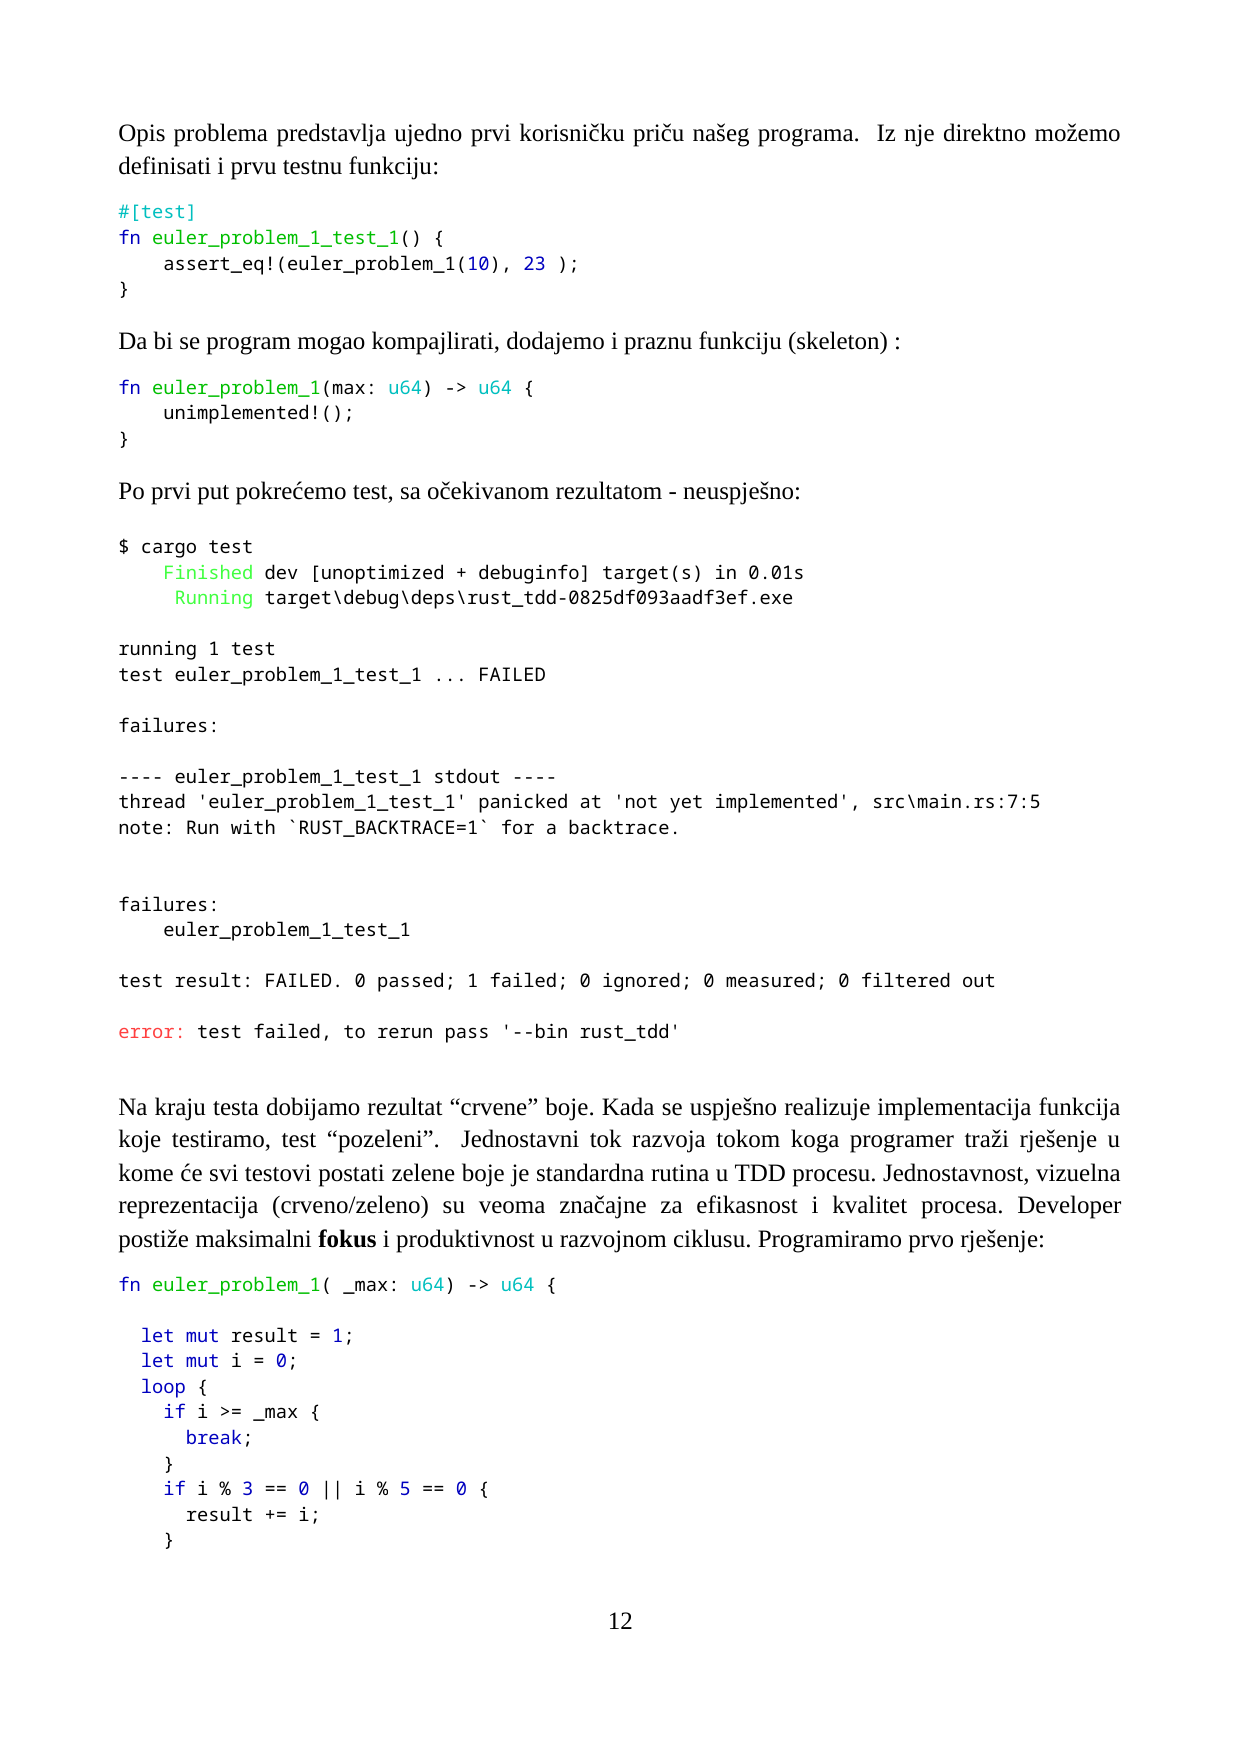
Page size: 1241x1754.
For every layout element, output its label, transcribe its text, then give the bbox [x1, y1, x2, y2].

text } [118, 1450, 1122, 1475]
text let mut result = 1; [118, 1322, 1122, 1348]
text thread 'euler_problem_1_test_1' panicked at 'not yet implemented', src\main.rs:7:5 [118, 789, 1122, 814]
text Da bi se program mogao kompajlirati, dodajemo i praznu funkciju (skeleton) : [118, 326, 1122, 355]
text fn euler_problem_1( _max: u64) -> u64 { [118, 1271, 1122, 1297]
text if i % 3 == 0 || i % 5 == 0 { [118, 1475, 1122, 1501]
text Na kraju testa dobijamo rezultat “crvene” boje. Kada se uspješno realizuje implementacija funkcija koje testiramo, test “pozeleni”. Jednostavni tok razvoja tokom koga programer traži rješenje u kome će svi testovi postati zelene boje je standardna rutina u TDD procesu. Jednostavnost, vizuelna reprezentacija (crveno/zeleno) su veoma značajne za efikasnost i kvalitet procesa. Developer postiže maksimalni fokus i produktivnost u razvojnom ciklusu. Programiramo prvo rješenje: [118, 1092, 1122, 1252]
text Finished dev [unoptimized + debuginfo] target(s) in 0.01s [118, 559, 1122, 584]
text $ cargo test [118, 533, 1122, 559]
text result += i; [118, 1501, 1122, 1526]
text Po prvi put pokrećemo test, sa očekivanom rezultatom - neuspješno: [118, 476, 1122, 505]
text test result: FAILED. 0 passed; 1 failed; 0 ignored; 0 measured; 0 filtered out [118, 967, 1122, 993]
text note: Run with `RUST_BACKTRACE=1` for a backtrace. [118, 814, 1122, 840]
text break; [118, 1424, 1122, 1450]
text test euler_problem_1_test_1 ... FAILED [118, 661, 1122, 687]
text assert_eq!(euler_problem_1(10), 23 ); [118, 250, 1122, 275]
text let mut i = 0; [118, 1348, 1122, 1373]
text failures: [118, 712, 1122, 738]
text Running target\debug\deps\rust_tdd-0825df093aadf3ef.exe [118, 584, 1122, 610]
text } [118, 275, 1122, 301]
text running 1 test [118, 636, 1122, 661]
text fn euler_problem_1(max: u64) -> u64 { [118, 374, 1122, 399]
text error: test failed, to rerun pass '--bin rust_tdd' [118, 1018, 1122, 1044]
text if i >= _max { [118, 1399, 1122, 1424]
text } [118, 1526, 1122, 1552]
text fn euler_problem_1_test_1() { [118, 224, 1122, 250]
text } [118, 425, 1122, 451]
text failures: [118, 891, 1122, 916]
text ---- euler_problem_1_test_1 stdout ---- [118, 763, 1122, 789]
text loop { [118, 1373, 1122, 1399]
text unimplemented!(); [118, 399, 1122, 425]
text euler_problem_1_test_1 [118, 916, 1122, 942]
text Opis problema predstavlja ujedno prvi korisničku priču našeg programa. Iz nje direktno možemo definisati i prvu testnu funkciju: [118, 118, 1122, 180]
text #[test] [118, 199, 1122, 224]
